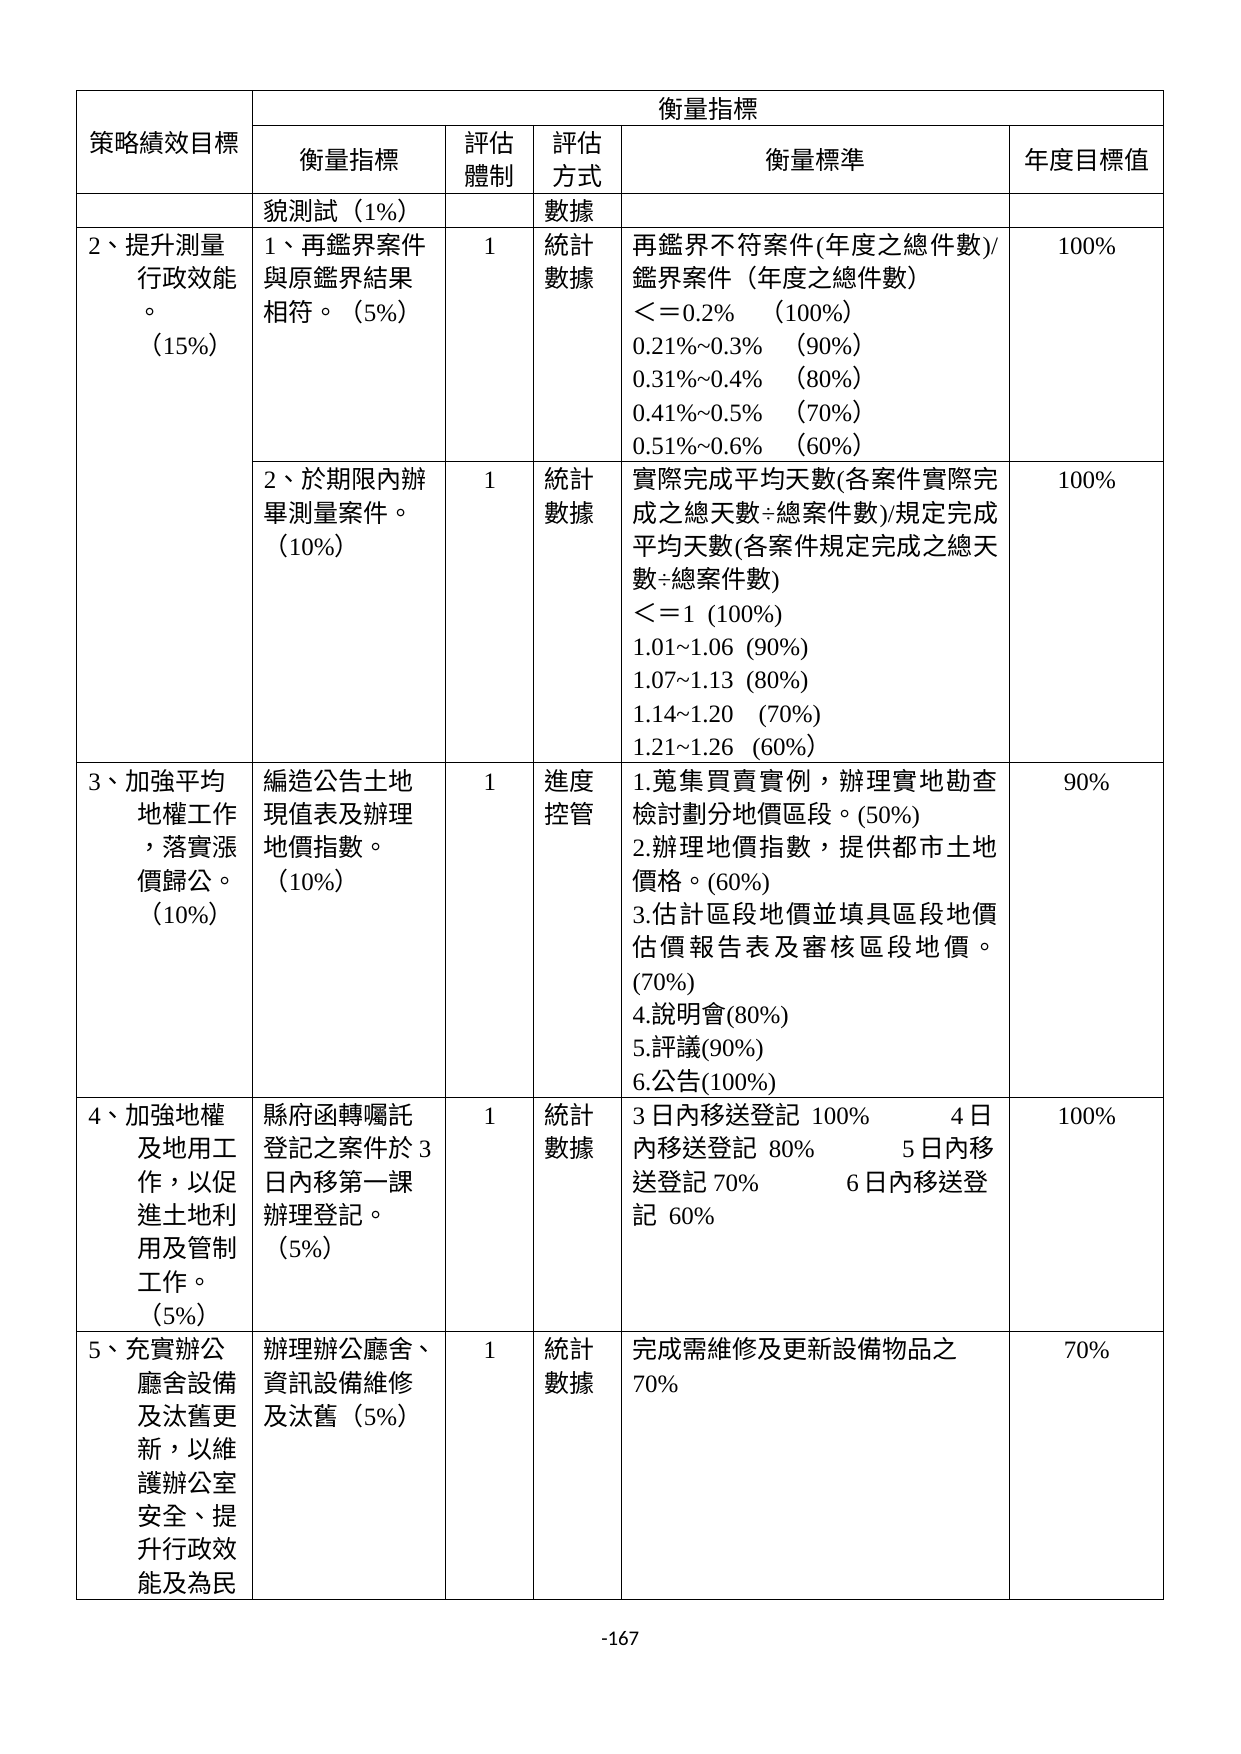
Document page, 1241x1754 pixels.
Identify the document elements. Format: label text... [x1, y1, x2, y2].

table_cell 2、於期限內辦畢測量案件。（10%） [253, 462, 445, 762]
table_cell 90% [1010, 763, 1163, 1097]
table_cell 衡量指標 [253, 126, 445, 192]
table_cell 進度控管 [534, 763, 621, 1097]
table_cell [77, 194, 252, 227]
table_cell 辦理辦公廳舍、資訊設備維修及汰舊（5%） [253, 1332, 445, 1599]
table_cell 統計數據 [534, 228, 621, 461]
table_cell 1.蒐集買賣實例，辦理實地勘查檢討劃分地價區段。(50%) 2.辦理地價指數，提供都市土地價格。(60%) 3.估計區段地價並填具區段地價估價報告表及審核區段地價。(70%) 4.說明會(80%) 5.評議(90%) 6.公告(100%) [622, 763, 1009, 1097]
table_cell [446, 194, 533, 227]
table_cell 衡量標準 [622, 126, 1009, 192]
table_cell [1010, 194, 1163, 227]
table_cell 100% [1010, 462, 1163, 762]
table_cell 1、再鑑界案件與原鑑界結果相符。（5%） [253, 228, 445, 461]
table_cell 3日內移送登記 100% 4日內移送登記 80% 5日內移送登記 70% 6日內移送登記 60% [622, 1098, 1009, 1331]
table_cell 縣府函轉囑託登記之案件於3日內移第一課辦理登記。 （5%） [253, 1098, 445, 1331]
table_cell [77, 461, 252, 762]
table_cell 1 [446, 462, 533, 762]
table_cell 加強平均地權工作，落實漲價歸公。（10%） [77, 763, 252, 1097]
table_cell 統計數據 [534, 1098, 621, 1331]
table_cell 評估體制 [446, 126, 533, 192]
table_cell 完成需維修及更新設備物品之70% [622, 1332, 1009, 1599]
table_cell 編造公告土地現值表及辦理地價指數。（10%） [253, 763, 445, 1097]
table_cell 1 [446, 763, 533, 1097]
table_cell 1 [446, 228, 533, 461]
table_cell 1 [446, 1098, 533, 1331]
table_cell 實際完成平均天數(各案件實際完成之總天數÷總案件數)/規定完成平均天數(各案件規定完成之總天數÷總案件數) ＜＝1 (100%) 1.01~1.06 (90%) 1.07~1.13 (80%) 1.14~1.20 (70%) 1.21~1.26 (60%） [622, 462, 1009, 762]
table_cell 100% [1010, 228, 1163, 461]
table_cell 貌測試（1%） [253, 194, 445, 227]
table_cell 數據 [534, 194, 621, 227]
table_cell 提升測量行政效能。（15%） [77, 228, 252, 461]
table_cell 1 [446, 1332, 533, 1599]
table_cell [622, 194, 1009, 227]
table_cell 70% [1010, 1332, 1163, 1599]
table_header 策略績效目標 [77, 91, 252, 192]
table_cell 統計數據 [534, 1332, 621, 1599]
table_cell 充實辦公廳舍設備及汰舊更新，以維護辦公室安全、提升行政效能及為民 [77, 1332, 252, 1599]
table_cell 評估方式 [534, 126, 621, 192]
table_cell 加強地權及地用工作，以促進土地利用及管制工作。（5%） [77, 1098, 252, 1331]
table_cell 統計數據 [534, 462, 621, 762]
table_cell 100% [1010, 1098, 1163, 1331]
table_header 衡量指標 [253, 91, 1163, 125]
table_cell 再鑑界不符案件(年度之總件數)/鑑界案件（年度之總件數） ＜＝0.2% （100%） 0.21%~0.3% （90%） 0.31%~0.4% （80%） 0.41%~0.5% （70%） 0.51%~0.6% （60%） [622, 228, 1009, 461]
table_cell 年度目標值 [1010, 126, 1163, 192]
